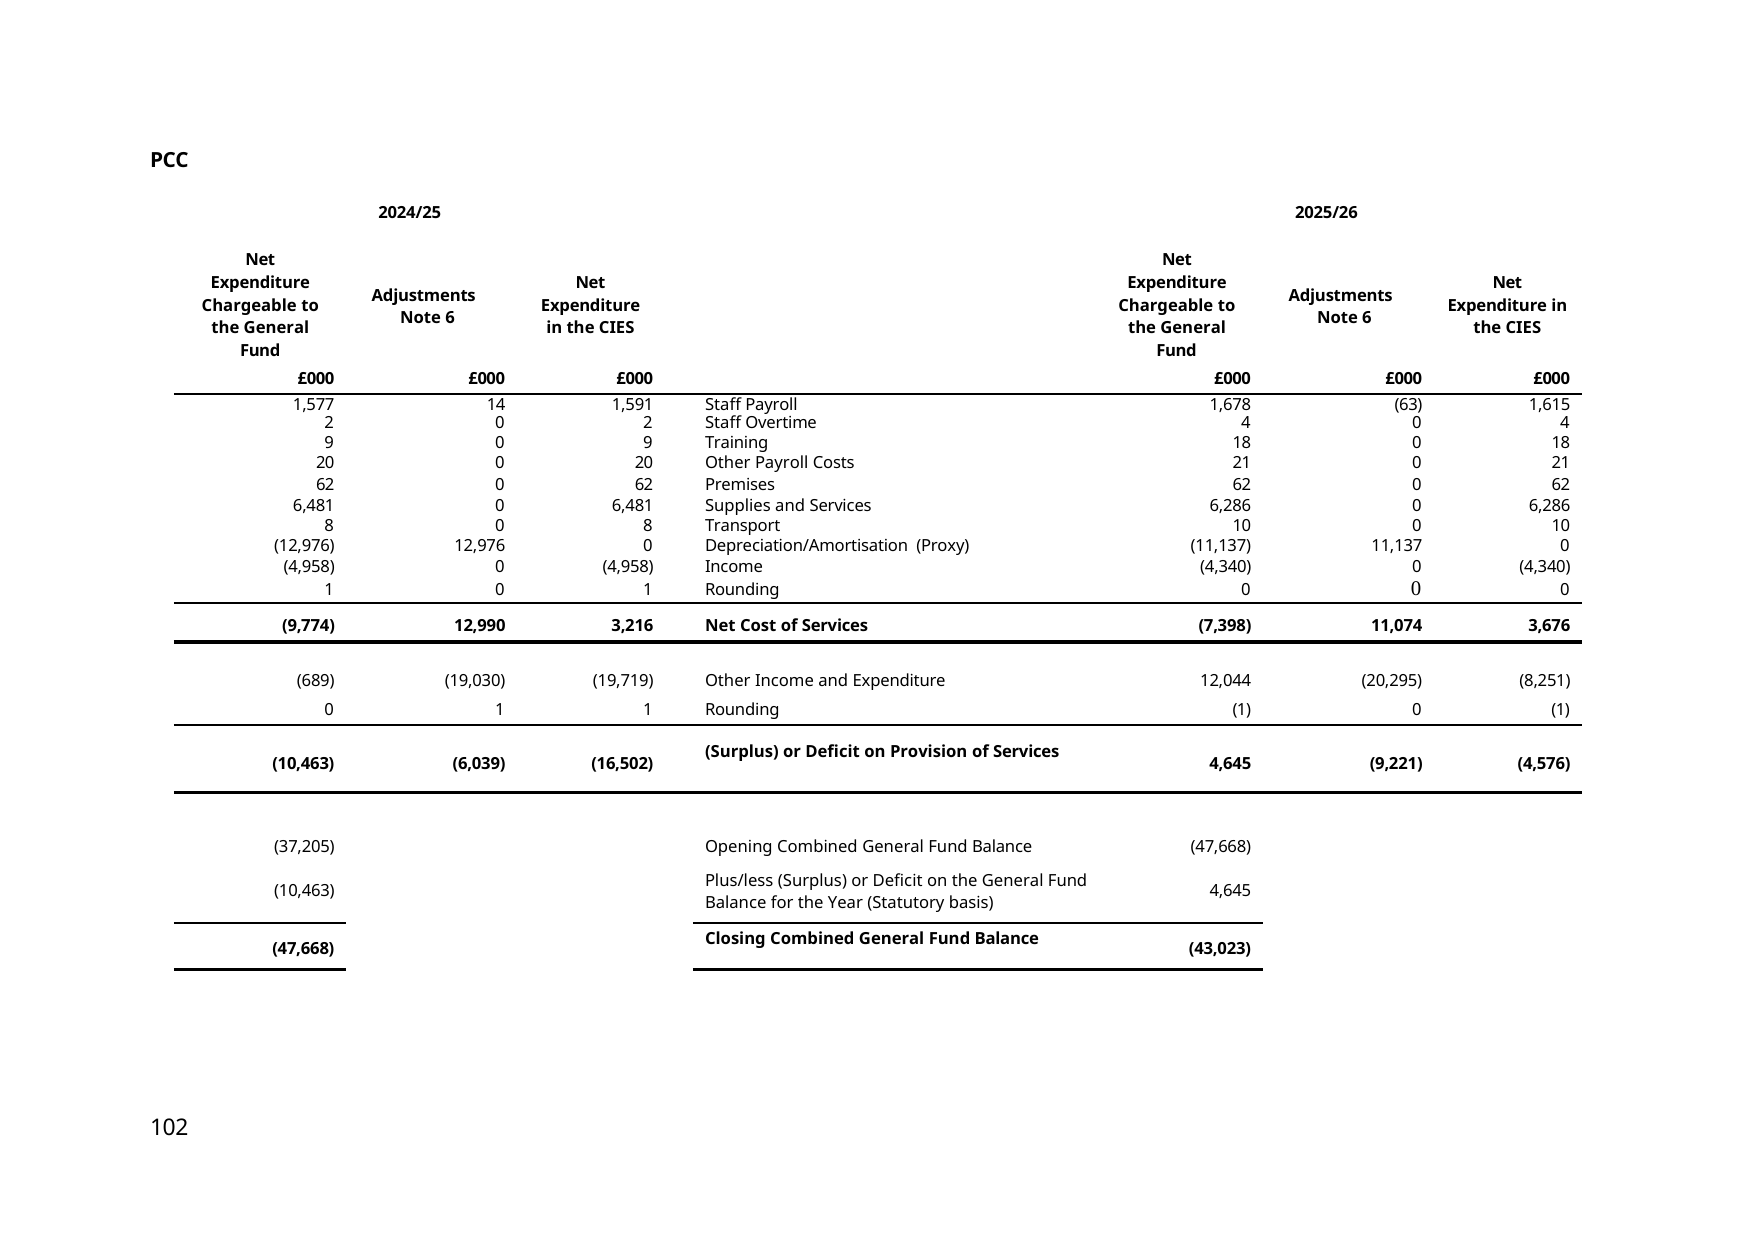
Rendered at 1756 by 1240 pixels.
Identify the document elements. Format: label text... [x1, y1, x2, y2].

table_cell 4 [1437, 414, 1582, 434]
table_cell 1,678 [1093, 395, 1263, 413]
table_cell Net Expenditure in the CIES [1437, 235, 1582, 361]
table_cell (689) [174, 644, 346, 692]
table_cell 1 [520, 692, 693, 724]
table_cell 2 [520, 414, 693, 434]
table_cell 0 [1263, 454, 1437, 474]
table_cell 0 [1263, 578, 1437, 602]
table_cell 9 [520, 434, 693, 454]
table_cell [693, 235, 1093, 361]
table_header [693, 201, 1093, 234]
table_cell (8,251) [1437, 644, 1582, 692]
table_cell 21 [1437, 454, 1582, 474]
table_cell (16,502) [520, 726, 693, 791]
table_cell Premises [693, 474, 1093, 496]
table_cell 4,645 [1093, 859, 1263, 922]
table_cell (6,039) [346, 726, 519, 791]
table_cell (1) [1437, 692, 1582, 724]
table_cell 0 [1263, 496, 1437, 517]
table_cell 1 [346, 692, 519, 724]
table_cell Rounding [693, 692, 1093, 724]
table_cell £000 [1437, 361, 1582, 393]
table_cell 0 [346, 434, 519, 454]
table_cell [520, 922, 693, 968]
table_cell (7,398) [1093, 604, 1263, 640]
table_cell Plus/less (Surplus) or Deficit on the General Fund Balance for the Year (Statutory basis) [693, 859, 1093, 922]
table_cell 1,577 [174, 395, 346, 413]
table_cell Net Cost of Services [693, 604, 1093, 640]
table_cell 10 [1093, 517, 1263, 537]
table_cell 20 [520, 454, 693, 474]
table_cell Supplies and Services [693, 496, 1093, 517]
table_cell [1437, 794, 1582, 859]
table_cell £000 [174, 361, 346, 393]
table_cell (43,023) [1093, 924, 1263, 968]
table_cell 1 [520, 578, 693, 602]
table_cell Opening Combined General Fund Balance [693, 794, 1093, 859]
table_cell [1263, 859, 1437, 922]
table_cell [1263, 922, 1437, 968]
table_cell 8 [520, 517, 693, 537]
table_cell 0 [1093, 578, 1263, 602]
table_cell (9,221) [1263, 726, 1437, 791]
table_cell 0 [1437, 578, 1582, 602]
table_cell 0 [346, 496, 519, 517]
table_cell 0 [1263, 517, 1437, 537]
table_cell 0 [1263, 414, 1437, 434]
table_cell 1,615 [1437, 395, 1582, 413]
table_cell (11,137) [1093, 537, 1263, 557]
table_cell [520, 794, 693, 859]
table_cell (10,463) [174, 859, 346, 922]
table_cell 0 [346, 454, 519, 474]
table_cell 0 [174, 692, 346, 724]
table_cell Net Expenditure Chargeable to the General Fund [174, 235, 346, 361]
table_cell 12,044 [1093, 644, 1263, 692]
table_cell 18 [1437, 434, 1582, 454]
table_cell Training [693, 434, 1093, 454]
table_cell Adjustments Note 6 [346, 235, 519, 361]
table_cell Net Expenditure in the CIES [520, 235, 693, 361]
table_cell (4,340) [1437, 558, 1582, 578]
table_cell 62 [520, 474, 693, 496]
table_cell 2 [174, 414, 346, 434]
table_cell 0 [346, 517, 519, 537]
table_cell [520, 859, 693, 922]
table_cell 62 [1093, 474, 1263, 496]
table_cell Transport [693, 517, 1093, 537]
table_header [1437, 201, 1582, 234]
table_cell 20 [174, 454, 346, 474]
table_cell [346, 859, 519, 922]
table_cell 12,976 [346, 537, 519, 557]
table_cell 4,645 [1093, 726, 1263, 791]
table_cell 1,591 [520, 395, 693, 413]
table_cell (63) [1263, 395, 1437, 413]
table_cell Staff Overtime [693, 414, 1093, 434]
table_cell £000 [346, 361, 519, 393]
table_cell (1) [1093, 692, 1263, 724]
table_cell Other Payroll Costs [693, 454, 1093, 474]
table_cell Rounding [693, 578, 1093, 602]
table_cell 12,990 [346, 604, 519, 640]
table_cell 9 [174, 434, 346, 454]
table_cell 0 [520, 537, 693, 557]
table_cell 6,481 [174, 496, 346, 517]
table_cell 62 [174, 474, 346, 496]
table_cell Other Income and Expenditure [693, 644, 1093, 692]
table_cell Net Expenditure Chargeable to the General Fund [1093, 235, 1263, 361]
table_cell 11,074 [1263, 604, 1437, 640]
table_cell (47,668) [1093, 794, 1263, 859]
table_cell [346, 794, 519, 859]
table_cell (10,463) [174, 726, 346, 791]
table_cell 0 [1263, 474, 1437, 496]
table_cell (9,774) [174, 604, 346, 640]
table_header 2024/25 [346, 201, 519, 234]
table_cell (4,340) [1093, 558, 1263, 578]
table_cell Staff Payroll [693, 395, 1093, 413]
table_cell (47,668) [174, 924, 346, 968]
table_cell Income [693, 558, 1093, 578]
table_cell (4,958) [520, 558, 693, 578]
table_cell 18 [1093, 434, 1263, 454]
table_cell (4,958) [174, 558, 346, 578]
table_cell Adjustments Note 6 [1263, 235, 1437, 361]
table_cell 0 [346, 474, 519, 496]
table_cell £000 [1263, 361, 1437, 393]
table_cell 6,286 [1437, 496, 1582, 517]
table_header [174, 201, 346, 234]
table_cell (19,030) [346, 644, 519, 692]
table_cell [1437, 859, 1582, 922]
table_cell 0 [1437, 537, 1582, 557]
table_cell (12,976) [174, 537, 346, 557]
table_cell (Surplus) or Deficit on Provision of Services [693, 726, 1093, 791]
table_cell 0 [1263, 434, 1437, 454]
table_cell [1437, 922, 1582, 968]
table_cell 0 [346, 578, 519, 602]
table_cell £000 [520, 361, 693, 393]
table_cell 0 [1263, 692, 1437, 724]
text PCC [150, 146, 1726, 174]
table_cell [1263, 794, 1437, 859]
table_cell 3,676 [1437, 604, 1582, 640]
table_cell 0 [346, 558, 519, 578]
table_cell 4 [1093, 414, 1263, 434]
table_cell 8 [174, 517, 346, 537]
table_cell 21 [1093, 454, 1263, 474]
table_cell 62 [1437, 474, 1582, 496]
table_header [520, 201, 693, 234]
table_cell (19,719) [520, 644, 693, 692]
table_cell Depreciation/Amortisation (Proxy) [693, 537, 1093, 557]
table_header 2025/26 [1263, 201, 1437, 234]
table_cell 0 [1263, 558, 1437, 578]
table_cell Closing Combined General Fund Balance [693, 924, 1093, 968]
table_cell 11,137 [1263, 537, 1437, 557]
table_cell 6,481 [520, 496, 693, 517]
table_header [1093, 201, 1263, 234]
table_cell £000 [1093, 361, 1263, 393]
table_cell (20,295) [1263, 644, 1437, 692]
table_cell 3,216 [520, 604, 693, 640]
table_cell (4,576) [1437, 726, 1582, 791]
table_cell 1 [174, 578, 346, 602]
table_cell [693, 361, 1093, 393]
table_cell 6,286 [1093, 496, 1263, 517]
table_cell 0 [346, 414, 519, 434]
table_cell 10 [1437, 517, 1582, 537]
table_cell (37,205) [174, 794, 346, 859]
table_cell [346, 922, 519, 968]
table_cell 14 [346, 395, 519, 413]
